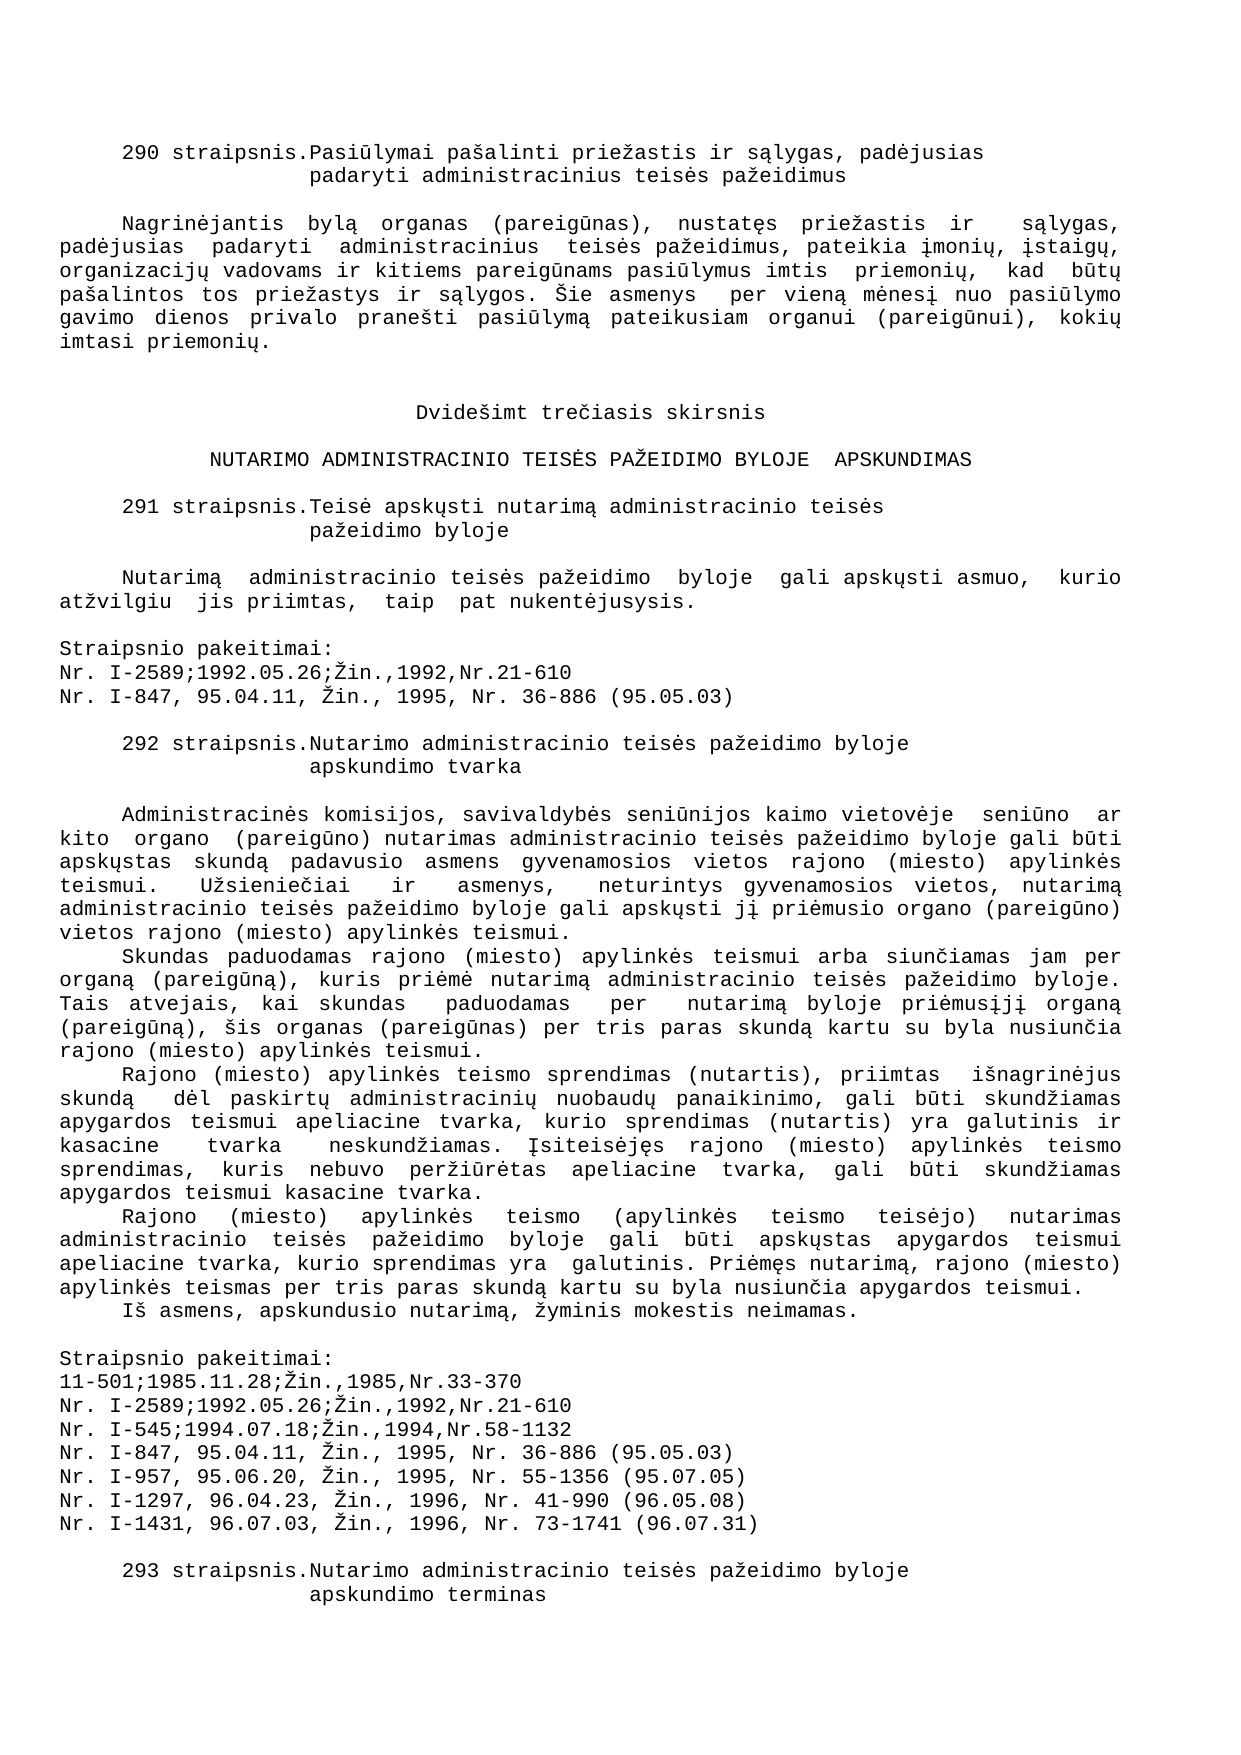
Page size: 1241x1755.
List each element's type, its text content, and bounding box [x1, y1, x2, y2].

text 293 straipsnis.Nutarimo administracinio teisės pažeidimo byloje [59, 1561, 1122, 1584]
text Nr. I-847, 95.04.11, Žin., 1995, Nr. 36-886 (95.05.03) [59, 1442, 1122, 1466]
text Administracinės komisijos, savivaldybės seniūnijos kaimo vietovėje seniūno ar kito organo (pareigūno) nutarimas administracinio teisės pažeidimo byloje gali būti apskųstas skundą padavusio asmens gyvenamosios vietos rajono (miesto) apylinkės teismui. Užsieniečiai ir asmenys, neturintys gyvenamosios vietos, nutarimą administracinio teisės pažeidimo byloje gali apskųsti jį priėmusio organo (pareigūno) vietos rajono (miesto) apylinkės teismui. [59, 804, 1122, 946]
text Nr. I-2589;1992.05.26;Žin.,1992,Nr.21-610 [59, 662, 1122, 686]
text Straipsnio pakeitimai: [59, 1348, 1122, 1371]
text Nagrinėjantis bylą organas (pareigūnas), nustatęs priežastis ir sąlygas, padėjusias padaryti administracinius teisės pažeidimus, pateikia įmonių, įstaigų, organizacijų vadovams ir kitiems pareigūnams pasiūlymus imtis priemonių, kad būtų pašalintos tos priežastys ir sąlygos. Šie asmenys per vieną mėnesį nuo pasiūlymo gavimo dienos privalo pranešti pasiūlymą pateikusiam organui (pareigūnui), kokių imtasi priemonių. [59, 213, 1122, 354]
text 11-501;1985.11.28;Žin.,1985,Nr.33-370 [59, 1371, 1122, 1395]
text 292 straipsnis.Nutarimo administracinio teisės pažeidimo byloje [59, 733, 1122, 757]
text Nr. I-2589;1992.05.26;Žin.,1992,Nr.21-610 [59, 1395, 1122, 1419]
text Nr. I-1297, 96.04.23, Žin., 1996, Nr. 41-990 (96.05.08) [59, 1489, 1122, 1513]
text NUTARIMO ADMINISTRACINIO TEISĖS PAŽEIDIMO BYLOJE APSKUNDIMAS [59, 449, 1122, 473]
text Nutarimą administracinio teisės pažeidimo byloje gali apskųsti asmuo, kurio atžvilgiu jis priimtas, taip pat nukentėjusysis. [59, 567, 1122, 615]
text 290 straipsnis.Pasiūlymai pašalinti priežastis ir sąlygas, padėjusias [59, 142, 1122, 165]
text Nr. I-545;1994.07.18;Žin.,1994,Nr.58-1132 [59, 1419, 1122, 1442]
text Iš asmens, apskundusio nutarimą, žyminis mokestis neimamas. [59, 1300, 1122, 1324]
text Skundas paduodamas rajono (miesto) apylinkės teismui arba siunčiamas jam per organą (pareigūną), kuris priėmė nutarimą administracinio teisės pažeidimo byloje. Tais atvejais, kai skundas paduodamas per nutarimą byloje priėmusįjį organą (pareigūną), šis organas (pareigūnas) per tris paras skundą kartu su byla nusiunčia rajono (miesto) apylinkės teismui. [59, 946, 1122, 1064]
text Nr. I-1431, 96.07.03, Žin., 1996, Nr. 73-1741 (96.07.31) [59, 1513, 1122, 1537]
text Rajono (miesto) apylinkės teismo sprendimas (nutartis), priimtas išnagrinėjus skundą dėl paskirtų administracinių nuobaudų panaikinimo, gali būti skundžiamas apygardos teismui apeliacine tvarka, kurio sprendimas (nutartis) yra galutinis ir kasacine tvarka neskundžiamas. Įsiteisėjęs rajono (miesto) apylinkės teismo sprendimas, kuris nebuvo peržiūrėtas apeliacine tvarka, gali būti skundžiamas apygardos teismui kasacine tvarka. [59, 1064, 1122, 1206]
text Rajono (miesto) apylinkės teismo (apylinkės teismo teisėjo) nutarimas administracinio teisės pažeidimo byloje gali būti apskųstas apygardos teismui apeliacine tvarka, kurio sprendimas yra galutinis. Priėmęs nutarimą, rajono (miesto) apylinkės teismas per tris paras skundą kartu su byla nusiunčia apygardos teismui. [59, 1206, 1122, 1300]
text 291 straipsnis.Teisė apskųsti nutarimą administracinio teisės [59, 496, 1122, 520]
text apskundimo tvarka [59, 757, 1122, 780]
text apskundimo terminas [59, 1584, 1122, 1608]
text pažeidimo byloje [59, 520, 1122, 544]
text Nr. I-847, 95.04.11, Žin., 1995, Nr. 36-886 (95.05.03) [59, 686, 1122, 709]
text Nr. I-957, 95.06.20, Žin., 1995, Nr. 55-1356 (95.07.05) [59, 1466, 1122, 1489]
text Dvidešimt trečiasis skirsnis [59, 402, 1122, 426]
text Straipsnio pakeitimai: [59, 638, 1122, 662]
text padaryti administracinius teisės pažeidimus [59, 165, 1122, 189]
